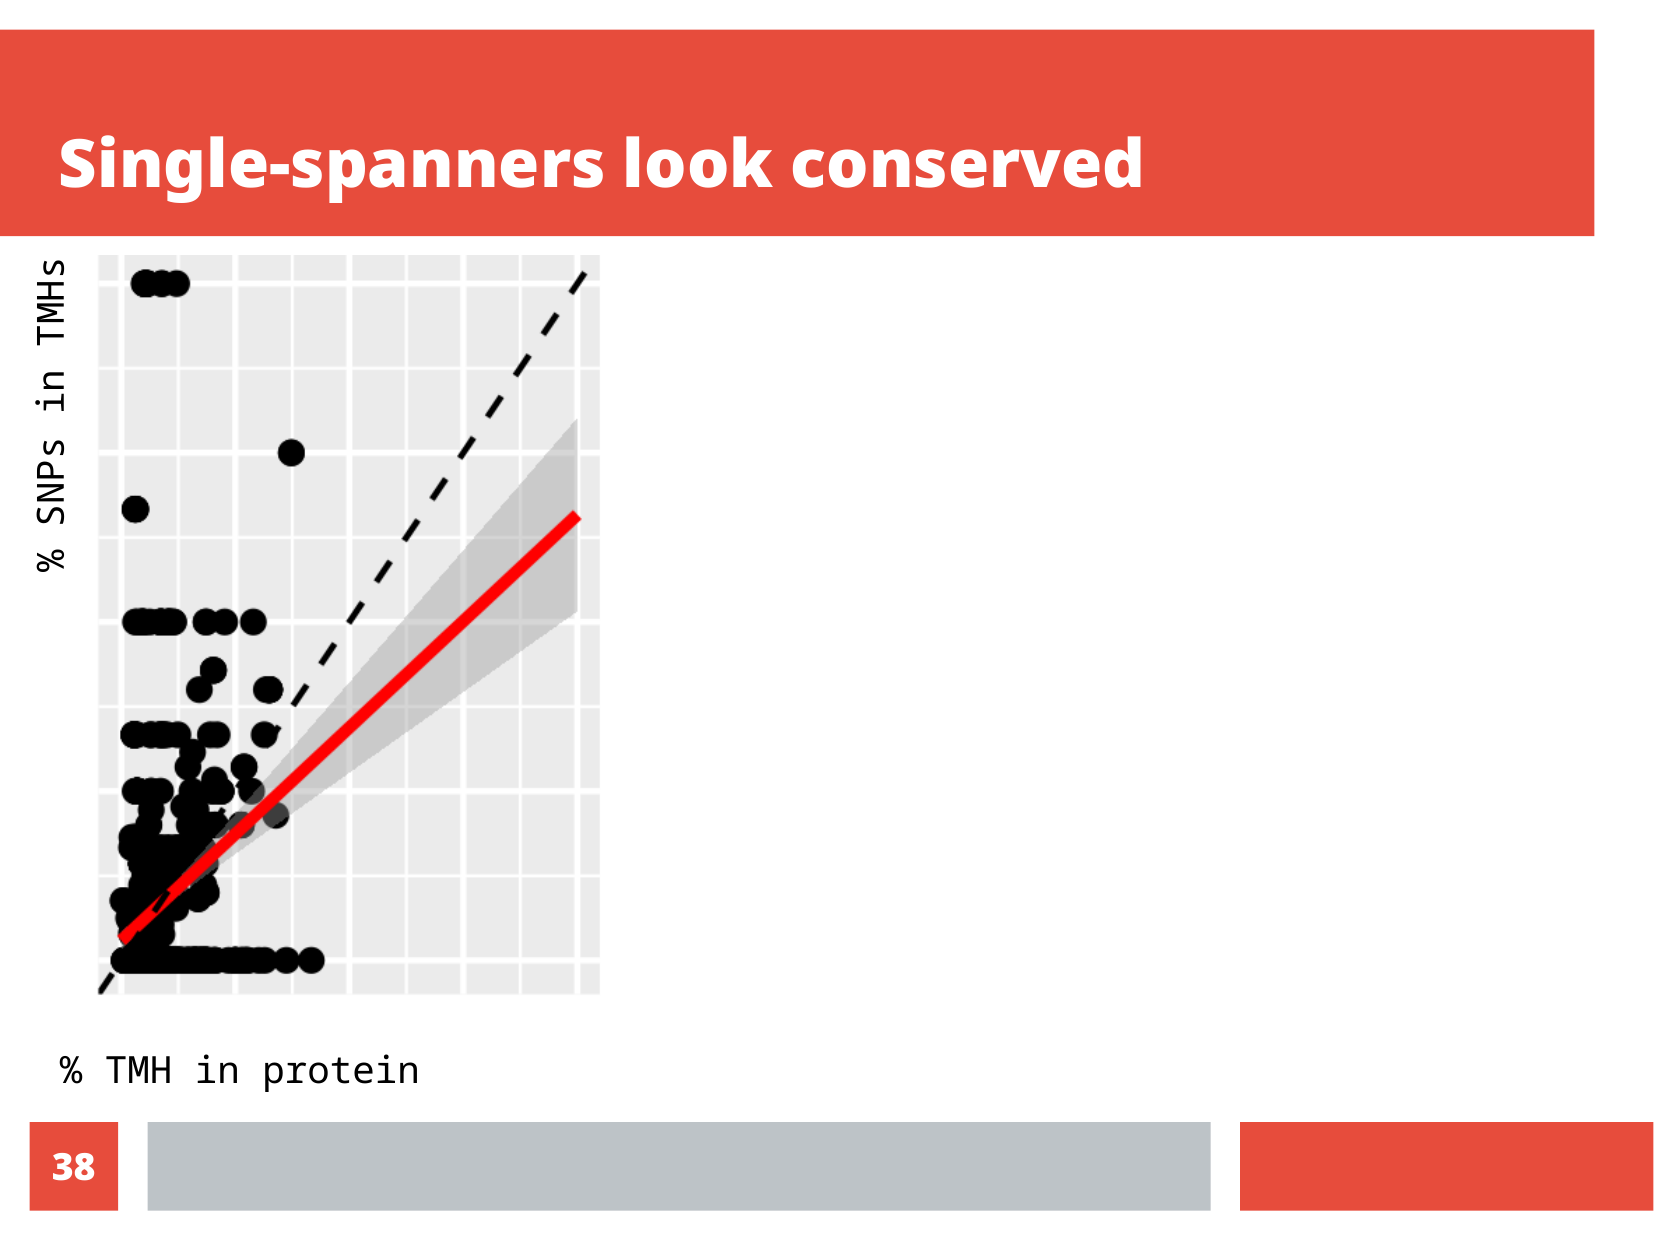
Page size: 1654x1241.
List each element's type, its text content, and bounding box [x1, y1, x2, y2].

text_box % TMH in protein [45, 1036, 751, 1096]
text_box % SNPs in TMHs [16, 255, 76, 587]
picture [90, 255, 615, 1006]
title Single-spanners look conserved [59, 59, 1595, 207]
